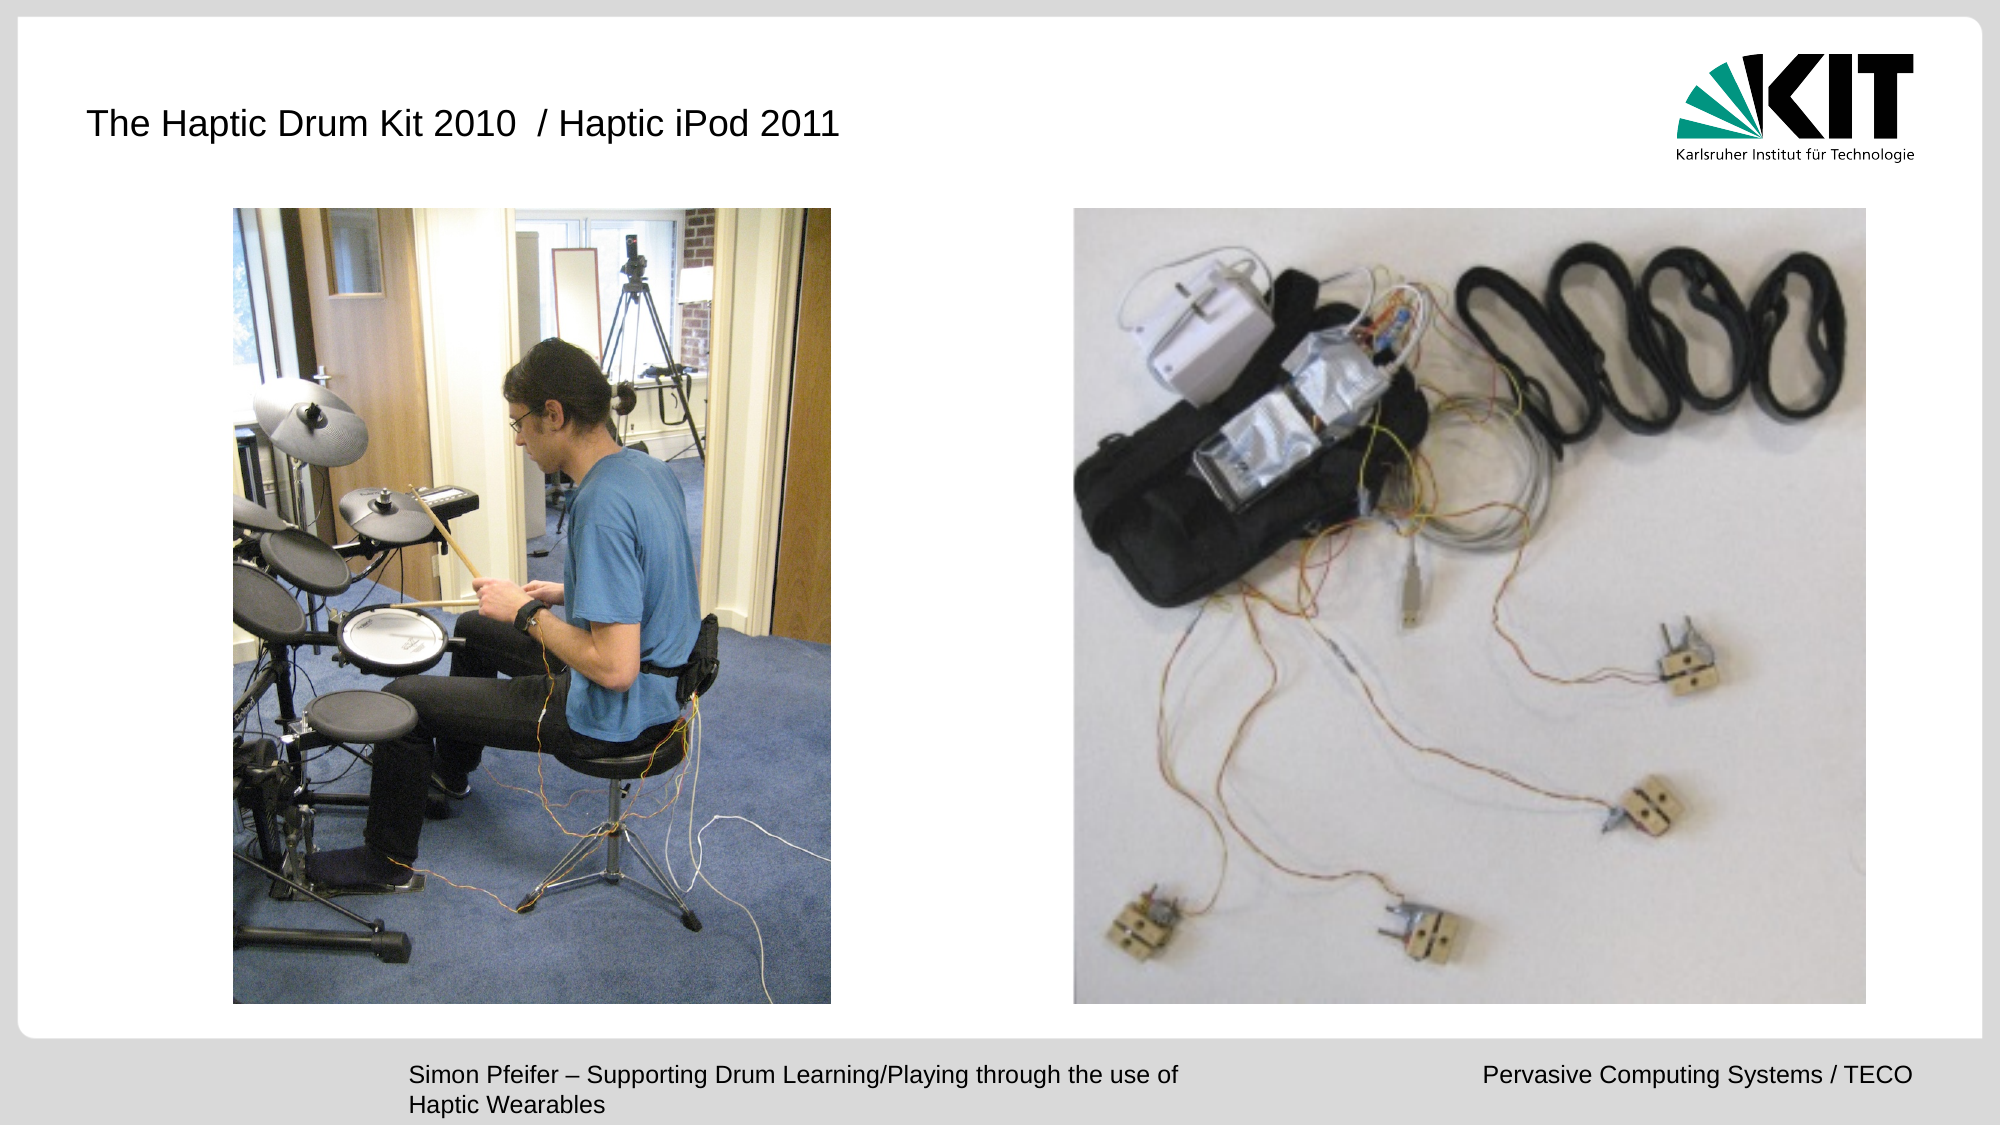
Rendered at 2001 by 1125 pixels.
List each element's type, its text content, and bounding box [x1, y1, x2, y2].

picture [0, 0, 2000, 1125]
title The Haptic Drum Kit 2010 / Haptic iPod 2011 [86, 71, 1592, 175]
